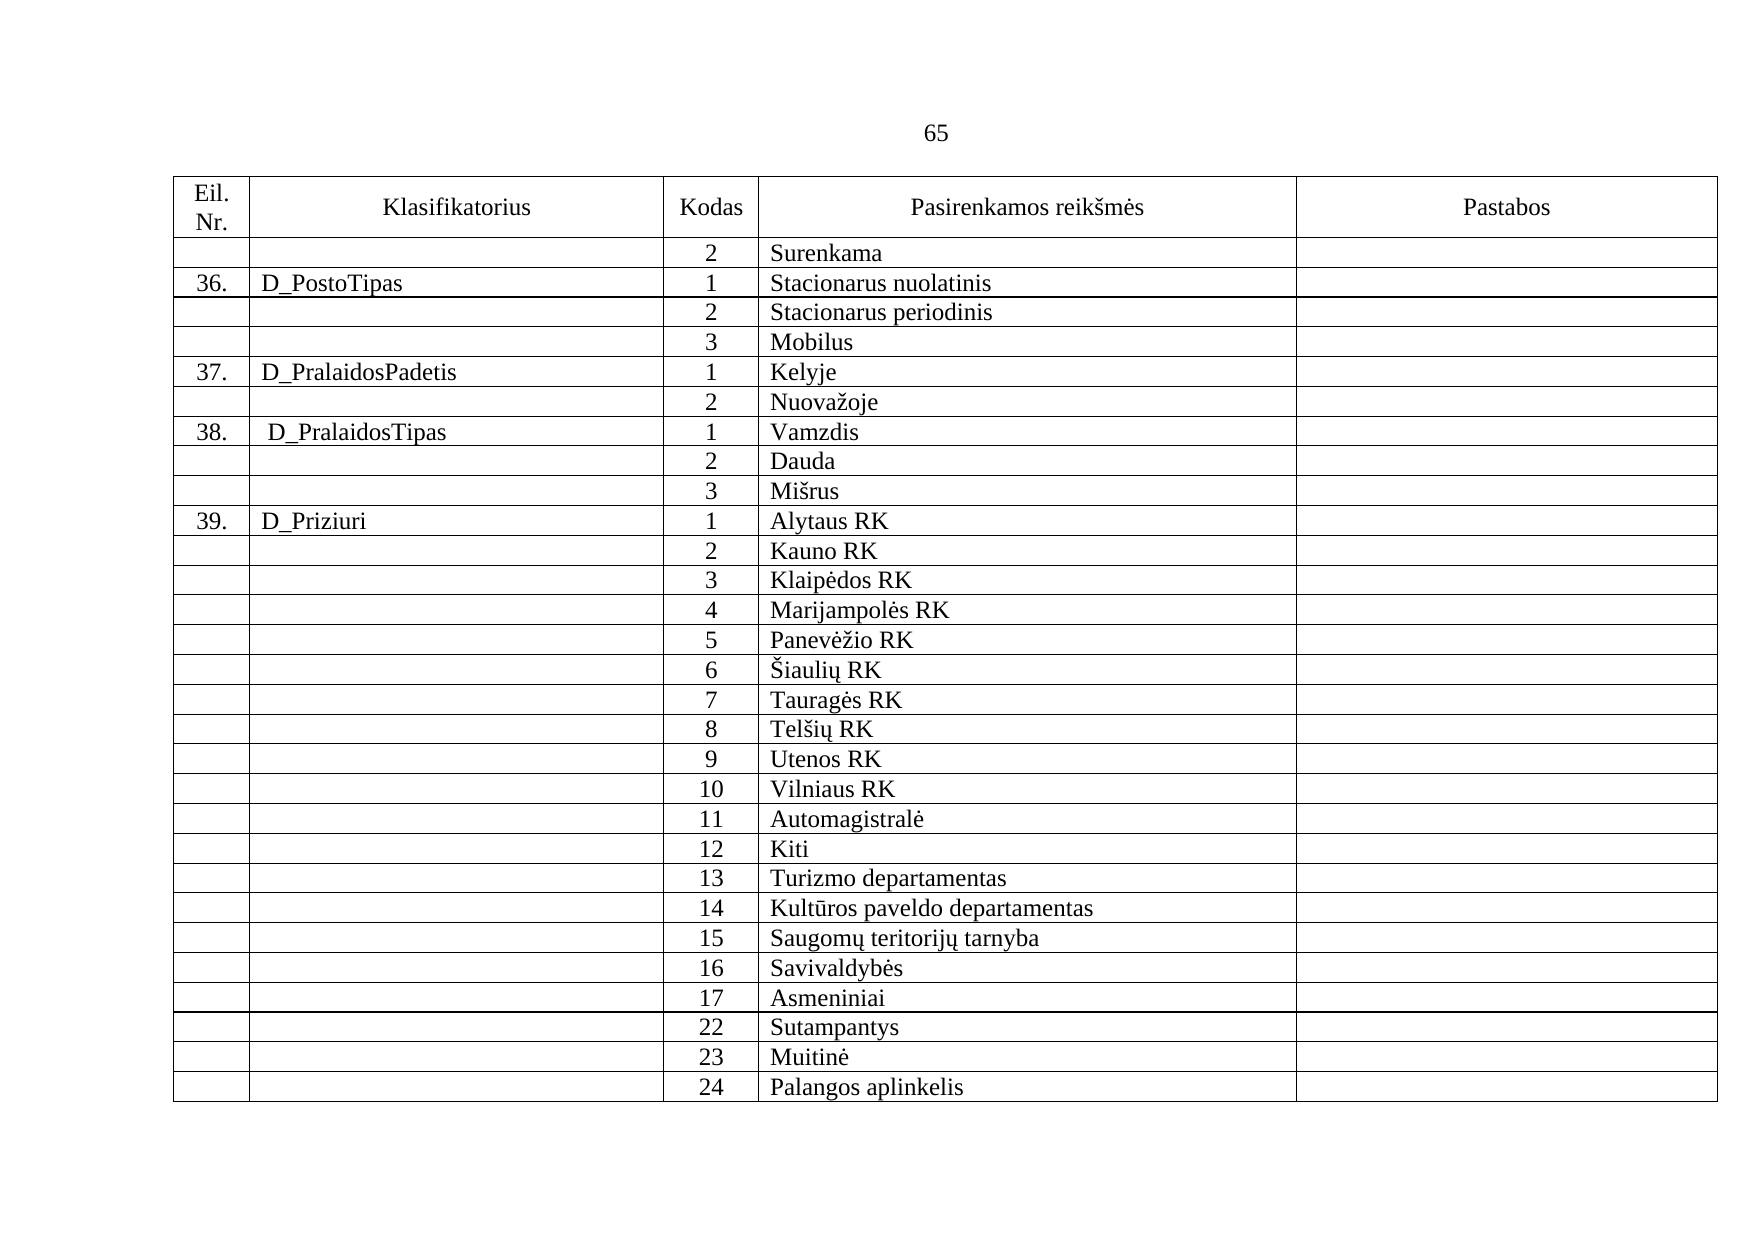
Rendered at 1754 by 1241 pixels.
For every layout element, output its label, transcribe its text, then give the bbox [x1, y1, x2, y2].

table_cell 23 [664, 1042, 758, 1071]
table_cell [174, 566, 249, 594]
table_cell 1 [664, 357, 758, 386]
table_cell 8 [664, 715, 758, 743]
table_cell Muitinė [759, 1042, 1296, 1071]
table_cell Kultūros paveldo departamentas [759, 893, 1296, 922]
table_cell [1297, 715, 1717, 743]
table_cell [1297, 685, 1717, 713]
table_cell 4 [664, 595, 758, 624]
table_cell [174, 595, 249, 624]
table_cell 16 [664, 953, 758, 982]
table_cell Marijampolės RK [759, 595, 1296, 624]
table_cell 2 [664, 536, 758, 564]
table_cell [250, 1013, 663, 1041]
table_cell Surenkama [759, 238, 1296, 267]
table_cell [1297, 595, 1717, 624]
table_cell Alytaus RK [759, 506, 1296, 535]
table_cell 1 [664, 268, 758, 296]
table_cell [1297, 625, 1717, 654]
table_cell 12 [664, 834, 758, 862]
table_cell [250, 893, 663, 922]
table_cell [250, 655, 663, 684]
table_cell [1297, 238, 1717, 267]
table_cell 2 [664, 387, 758, 416]
table_cell Kelyje [759, 357, 1296, 386]
table_cell 1 [664, 506, 758, 535]
table_cell [250, 834, 663, 862]
table_cell [250, 327, 663, 356]
table_cell [250, 1042, 663, 1071]
table_cell [250, 476, 663, 505]
table_cell [1297, 417, 1717, 445]
table_cell Stacionarus nuolatinis [759, 268, 1296, 296]
table_cell Kauno RK [759, 536, 1296, 564]
table_cell [1297, 536, 1717, 564]
table_cell [250, 238, 663, 267]
table_cell 2 [664, 446, 758, 475]
table_cell 5 [664, 625, 758, 654]
table_cell [250, 685, 663, 713]
table_cell [250, 715, 663, 743]
table_cell [250, 804, 663, 833]
table_cell 38. [174, 417, 249, 445]
table_cell [1297, 566, 1717, 594]
table_cell [174, 1042, 249, 1071]
table_cell 37. [174, 357, 249, 386]
table_header Kodas [664, 177, 758, 237]
table_cell [174, 953, 249, 982]
table_cell Palangos aplinkelis [759, 1072, 1296, 1101]
table_cell 3 [664, 476, 758, 505]
table_cell [1297, 1072, 1717, 1101]
table_cell 2 [664, 298, 758, 326]
table_cell [250, 536, 663, 564]
table_cell [174, 476, 249, 505]
table_cell [250, 983, 663, 1011]
table_cell [174, 327, 249, 356]
table_header Klasifikatorius [250, 177, 663, 237]
table_cell [1297, 655, 1717, 684]
table_cell D_PralaidosTipas [250, 417, 663, 445]
table_cell [174, 387, 249, 416]
table_cell 11 [664, 804, 758, 833]
table_cell [174, 804, 249, 833]
table_cell [174, 446, 249, 475]
table_cell [174, 1013, 249, 1041]
table_cell [174, 923, 249, 952]
table_cell [250, 953, 663, 982]
table_cell [1297, 387, 1717, 416]
table_cell 17 [664, 983, 758, 1011]
table_cell [250, 744, 663, 773]
table_cell 1 [664, 417, 758, 445]
table_cell 22 [664, 1013, 758, 1041]
table_cell [174, 238, 249, 267]
table_header Pastabos [1297, 177, 1717, 237]
table_cell Vilniaus RK [759, 774, 1296, 803]
table_cell [174, 715, 249, 743]
table_cell 9 [664, 744, 758, 773]
table_cell Automagistralė [759, 804, 1296, 833]
table_cell [1297, 446, 1717, 475]
table_cell Panevėžio RK [759, 625, 1296, 654]
table_cell 24 [664, 1072, 758, 1101]
table_cell [1297, 774, 1717, 803]
table_cell 15 [664, 923, 758, 952]
table_cell Stacionarus periodinis [759, 298, 1296, 326]
table_cell [250, 387, 663, 416]
table_cell [1297, 268, 1717, 296]
table_cell Sutampantys [759, 1013, 1296, 1041]
table_cell 39. [174, 506, 249, 535]
table_cell [250, 864, 663, 892]
table_cell Mobilus [759, 327, 1296, 356]
table_cell 3 [664, 327, 758, 356]
table_cell D_PostoTipas [250, 268, 663, 296]
table_cell [1297, 298, 1717, 326]
table_cell Savivaldybės [759, 953, 1296, 982]
table_cell Vamzdis [759, 417, 1296, 445]
table_cell D_PralaidosPadetis [250, 357, 663, 386]
table_cell Dauda [759, 446, 1296, 475]
table_cell Telšių RK [759, 715, 1296, 743]
table_cell 10 [664, 774, 758, 803]
table_cell [1297, 983, 1717, 1011]
table_cell [174, 744, 249, 773]
table_cell [174, 864, 249, 892]
table_cell [174, 625, 249, 654]
table_cell [1297, 357, 1717, 386]
table_cell [174, 774, 249, 803]
table_cell 6 [664, 655, 758, 684]
table_cell [250, 774, 663, 803]
table_cell Šiaulių RK [759, 655, 1296, 684]
table_cell [250, 1072, 663, 1101]
table_header Eil. Nr. [174, 177, 249, 237]
table_cell [174, 1072, 249, 1101]
table_cell Tauragės RK [759, 685, 1296, 713]
table_cell [174, 983, 249, 1011]
table_cell Mišrus [759, 476, 1296, 505]
table_cell 13 [664, 864, 758, 892]
table_cell 36. [174, 268, 249, 296]
table_cell 2 [664, 238, 758, 267]
table_cell Nuovažoje [759, 387, 1296, 416]
table_cell [250, 566, 663, 594]
table_cell [1297, 327, 1717, 356]
table_cell Utenos RK [759, 744, 1296, 773]
table_cell [1297, 834, 1717, 862]
table_cell [174, 893, 249, 922]
table_cell [1297, 893, 1717, 922]
table_cell [1297, 744, 1717, 773]
table_cell [1297, 1042, 1717, 1071]
table_cell [1297, 864, 1717, 892]
table_cell Asmeniniai [759, 983, 1296, 1011]
table_cell [250, 923, 663, 952]
table_cell Saugomų teritorijų tarnyba [759, 923, 1296, 952]
table_cell [1297, 804, 1717, 833]
table_cell Klaipėdos RK [759, 566, 1296, 594]
table_cell [174, 834, 249, 862]
table_cell [174, 685, 249, 713]
table_header Pasirenkamos reikšmės [759, 177, 1296, 237]
table_cell [1297, 476, 1717, 505]
table_cell [174, 298, 249, 326]
table_cell [250, 595, 663, 624]
table_cell 7 [664, 685, 758, 713]
table_cell [1297, 953, 1717, 982]
table_cell Turizmo departamentas [759, 864, 1296, 892]
table_cell [174, 655, 249, 684]
table_cell [1297, 923, 1717, 952]
table_cell [250, 625, 663, 654]
table_cell 14 [664, 893, 758, 922]
table_cell [250, 446, 663, 475]
table_cell 3 [664, 566, 758, 594]
table_cell [250, 298, 663, 326]
table_cell D_Priziuri [250, 506, 663, 535]
table_cell Kiti [759, 834, 1296, 862]
table_cell [1297, 506, 1717, 535]
table_cell [1297, 1013, 1717, 1041]
table_cell [174, 536, 249, 564]
